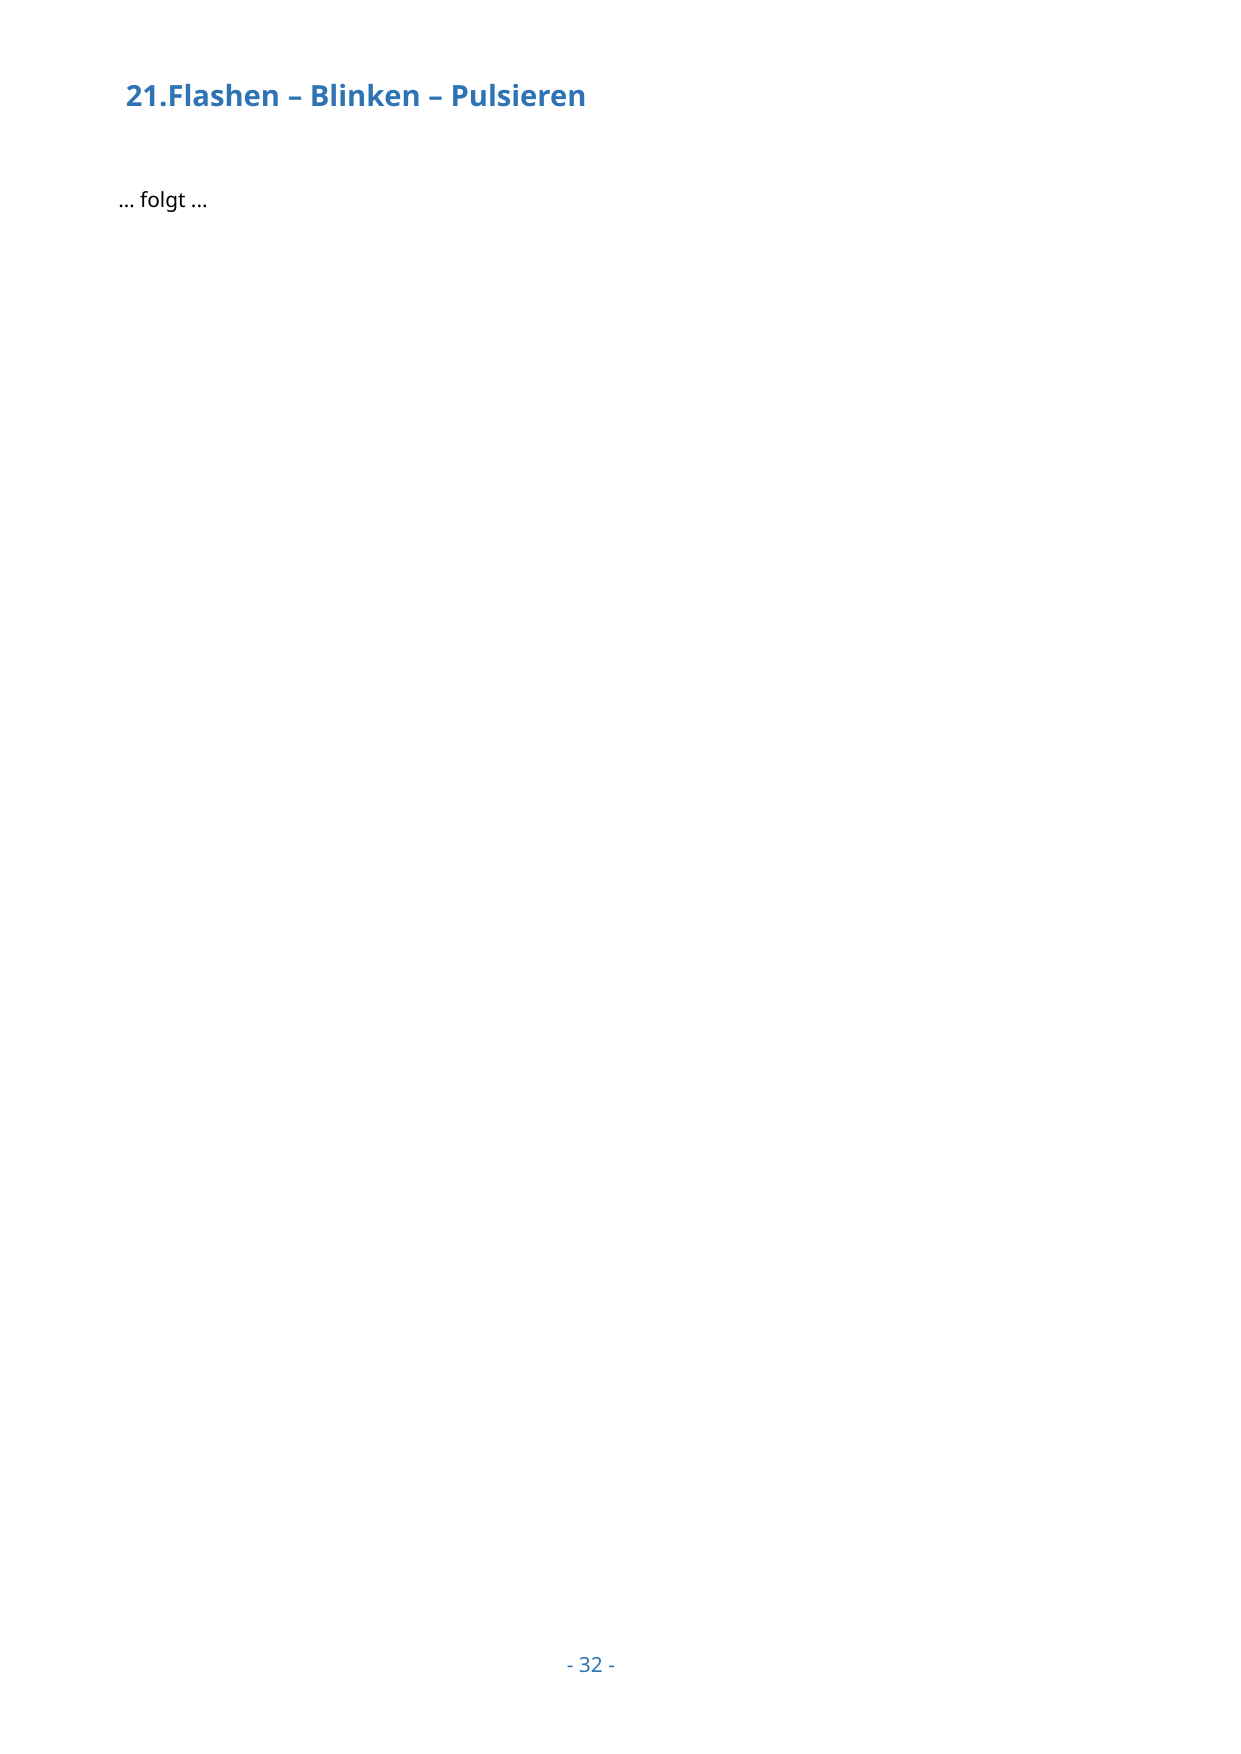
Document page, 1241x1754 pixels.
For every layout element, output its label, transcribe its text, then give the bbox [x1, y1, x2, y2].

subtitle Flashen – Blinken – Pulsieren [118, 75, 1122, 115]
table_header [620, 144, 1122, 185]
text … folgt ... [118, 185, 1122, 213]
table_header [118, 144, 620, 185]
